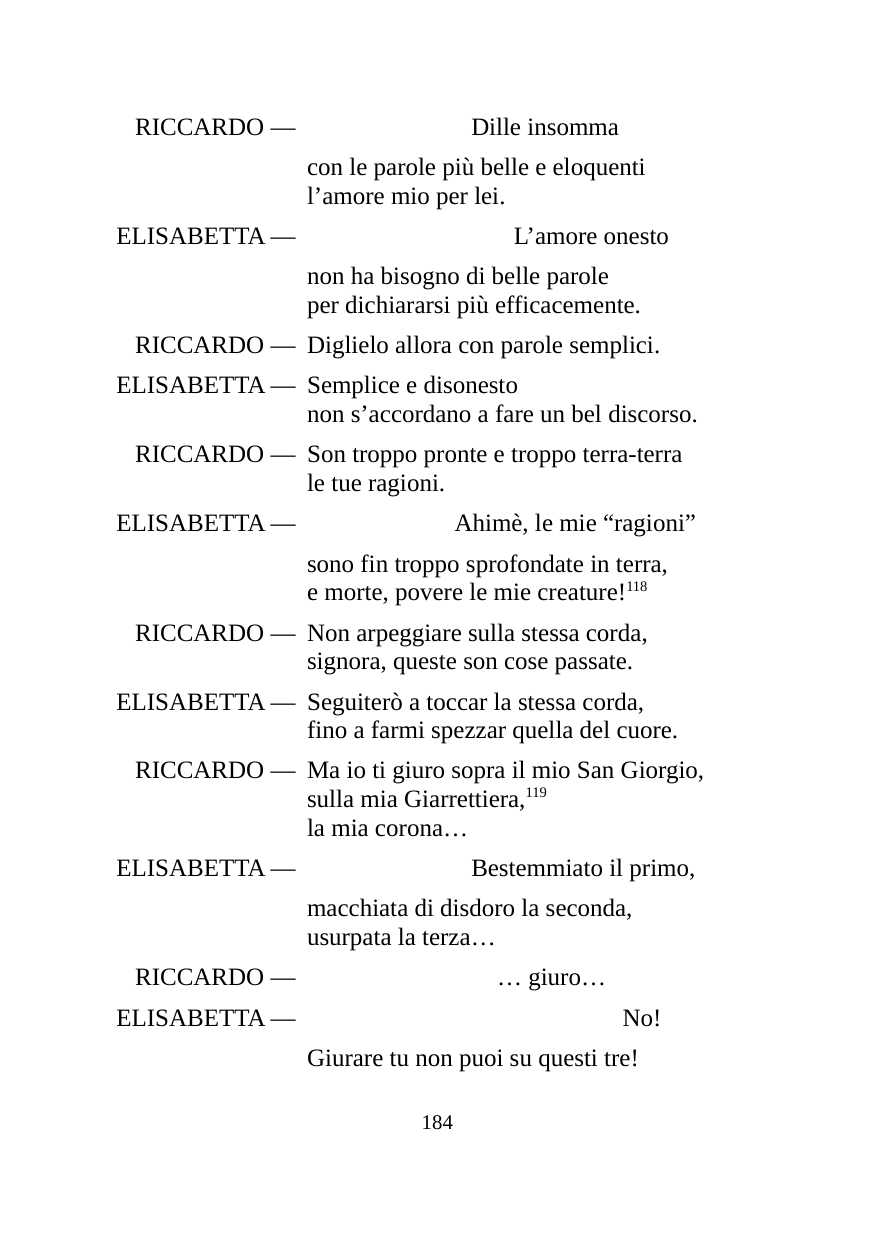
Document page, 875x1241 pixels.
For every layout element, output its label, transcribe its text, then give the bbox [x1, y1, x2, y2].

table_cell RICCARDO — [106, 612, 301, 681]
table_cell Ahimè, le mie “ragioni” [449, 503, 768, 543]
table_cell ELISABETTA — [106, 503, 301, 612]
table_cell non ha bisogno di belle parole per dichiararsi più efficacemente. [301, 256, 768, 324]
table_cell Bestemmiato il primo, [465, 848, 768, 888]
table_cell con le parole più belle e eloquenti l’amore mio per lei. [301, 146, 768, 215]
table_cell RICCARDO — [106, 957, 301, 997]
table_cell Semplice e disonesto non s’accordano a fare un bel discorso. [301, 365, 768, 434]
table_cell Non arpeggiare sulla stessa corda, signora, queste son cose passate. [301, 612, 768, 681]
table_cell L’amore onesto [508, 215, 768, 256]
table_cell ELISABETTA — [106, 215, 301, 324]
table_cell RICCARDO — [106, 325, 301, 365]
table_cell Ma io ti giuro sopra il mio San Giorgio, sulla mia Giarrettiera, la mia corona… [301, 750, 768, 847]
table_cell ELISABETTA — [106, 997, 301, 1077]
table_cell RICCARDO — [106, 106, 301, 215]
table_cell [301, 215, 508, 256]
table_cell … giuro… [491, 957, 768, 997]
table_cell ELISABETTA — [106, 848, 301, 957]
table_cell sono fin troppo sprofondate in terra, e morte, povere le mie creature! [301, 543, 768, 612]
table_cell ELISABETTA — [106, 681, 301, 750]
table_cell Seguiterò a toccar la stessa corda, fino a farmi spezzar quella del cuore. [301, 681, 768, 750]
table_cell RICCARDO — [106, 434, 301, 503]
table_cell [301, 503, 448, 543]
table_cell [301, 848, 465, 888]
table_cell Giurare tu non puoi su questi tre! [301, 1037, 768, 1077]
table_cell [301, 957, 491, 997]
table_cell [301, 106, 465, 146]
table_cell Son troppo pronte e troppo terra-terra le tue ragioni. [301, 434, 768, 503]
table_cell [301, 997, 617, 1037]
table_cell No! [617, 997, 768, 1037]
table_cell Dille insomma [465, 106, 768, 146]
table_cell macchiata di disdoro la seconda, usurpata la terza… [301, 888, 768, 957]
table_cell ELISABETTA — [106, 365, 301, 434]
table_cell Diglielo allora con parole semplici. [301, 325, 768, 365]
table_cell RICCARDO — [106, 750, 301, 847]
